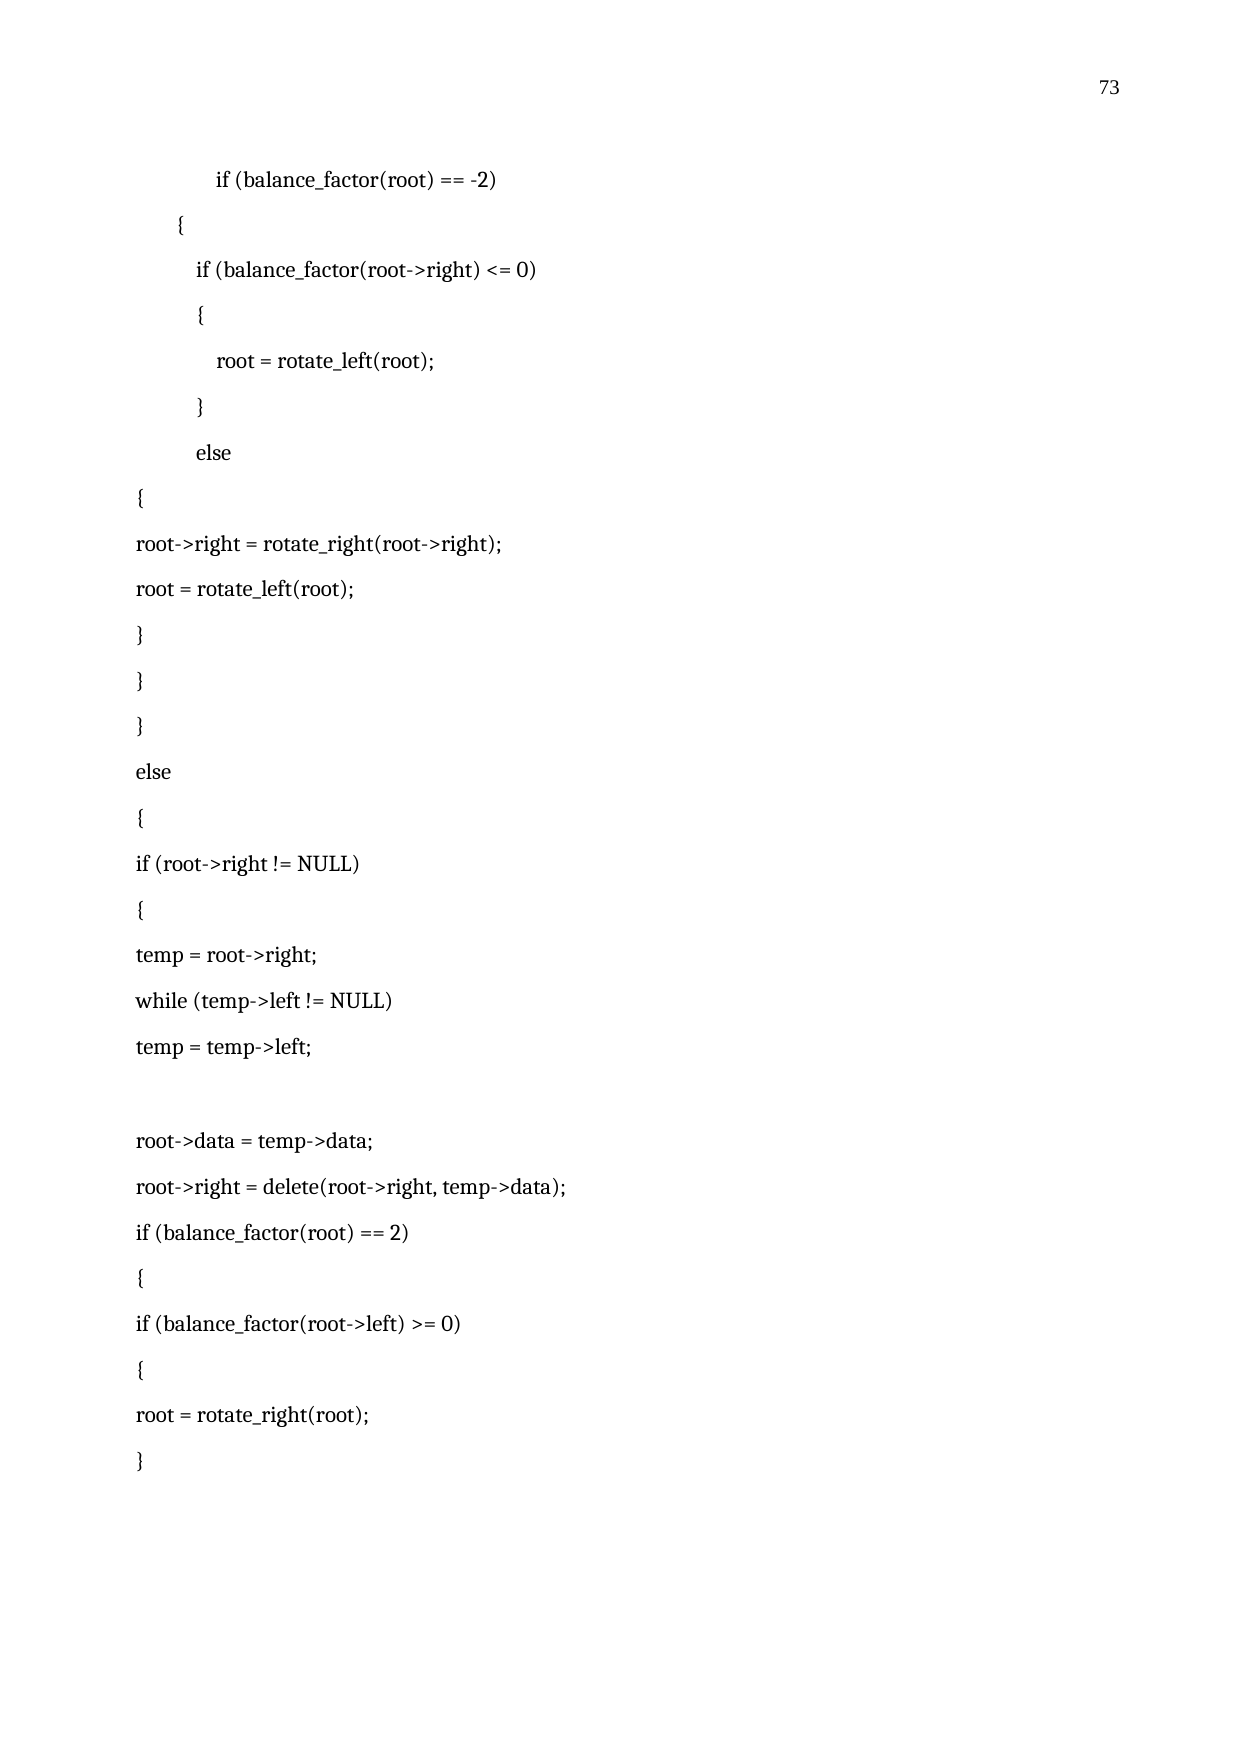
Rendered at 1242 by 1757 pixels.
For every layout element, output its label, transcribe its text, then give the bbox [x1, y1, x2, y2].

text temp = temp->left; [136, 1034, 1150, 1060]
text } [136, 1448, 1150, 1474]
text root->data = temp->data; [136, 1128, 1150, 1154]
text { [136, 896, 1150, 923]
text { [176, 211, 1150, 236]
text } [136, 622, 1150, 648]
text if (balance_factor(root->left) >= 0) [136, 1311, 1150, 1337]
text else [136, 759, 1150, 785]
text { [136, 1265, 1150, 1291]
text root->right = delete(root->right, temp->data); [136, 1173, 1150, 1200]
text else [196, 439, 1150, 464]
text if (balance_factor(root) == 2) [136, 1219, 1150, 1246]
text if (balance_factor(root) == -2) [216, 166, 1150, 191]
text root = rotate_left(root); [136, 576, 1150, 602]
text { [136, 805, 1150, 831]
text root = rotate_right(root); [136, 1402, 1150, 1428]
text { [136, 485, 1150, 511]
text root->right = rotate_right(root->right); [136, 530, 1150, 557]
text while (temp->left != NULL) [136, 988, 1150, 1014]
text temp = root->right; [136, 942, 1150, 968]
text if (balance_factor(root->right) <= 0) [196, 256, 1150, 283]
text { [136, 1356, 1150, 1383]
text { [196, 302, 1150, 328]
text } [196, 394, 1150, 420]
text if (root->right != NULL) [136, 851, 1150, 877]
text } [136, 713, 1150, 740]
text root = rotate_left(root); [216, 348, 1150, 374]
text } [136, 668, 1150, 694]
